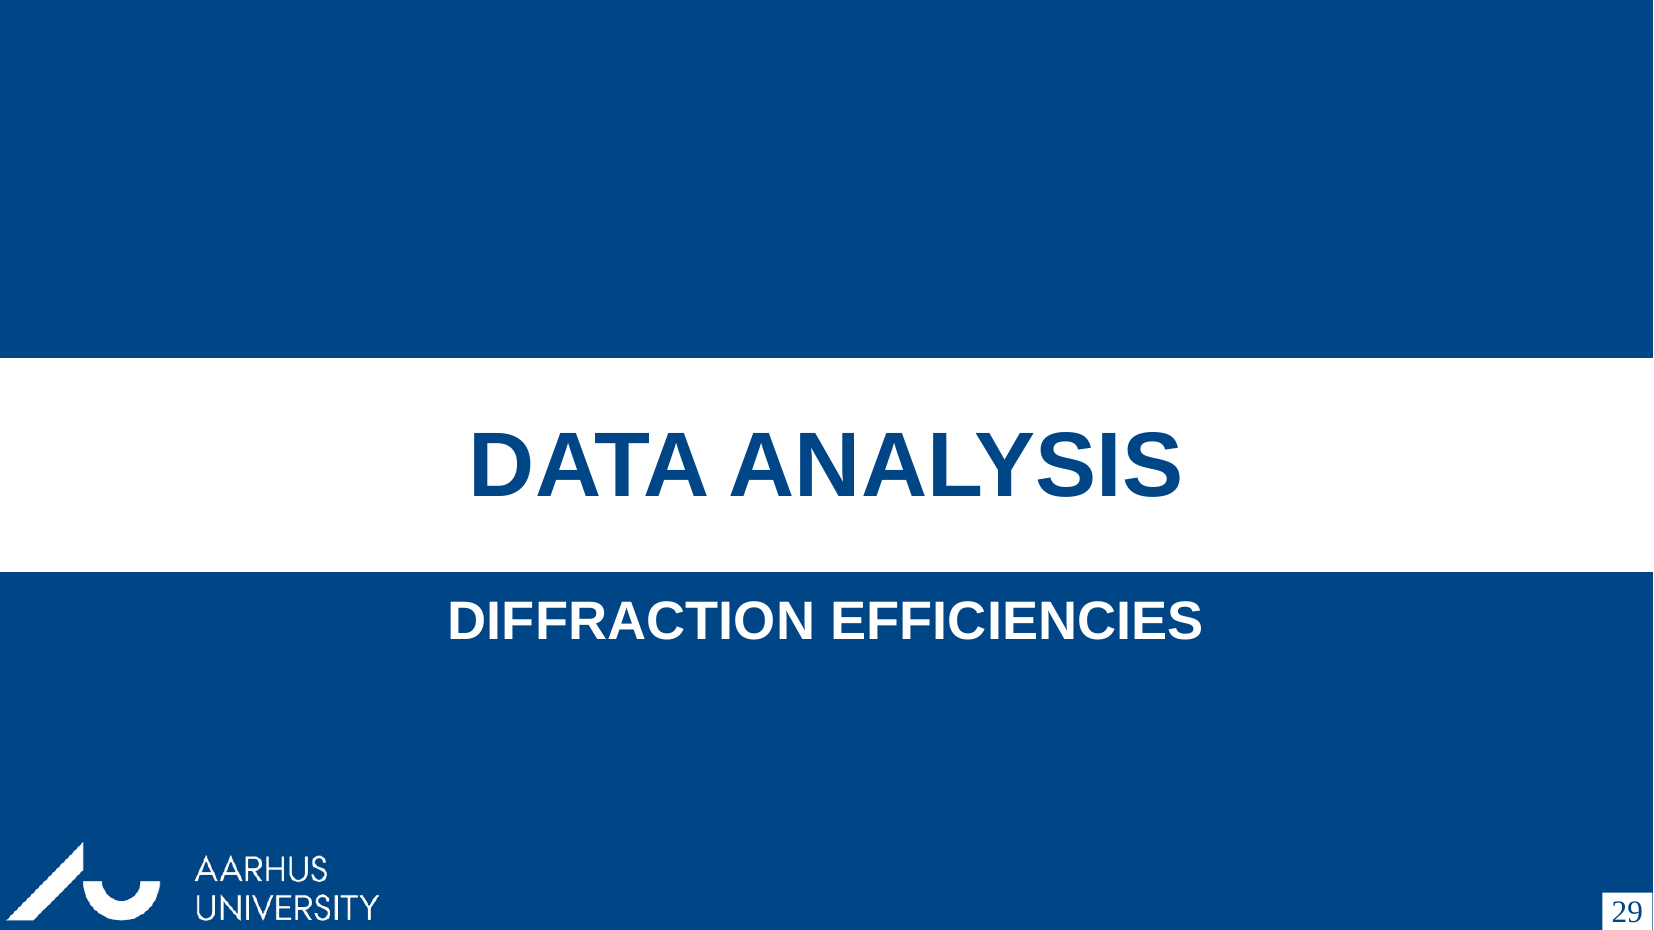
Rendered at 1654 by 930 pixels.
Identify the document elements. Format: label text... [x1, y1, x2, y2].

title DATA ANALYSIS [0, 358, 1653, 572]
text_box DIFFRACTION EFFICIENCIES [432, 583, 1221, 660]
picture [5, 841, 414, 928]
